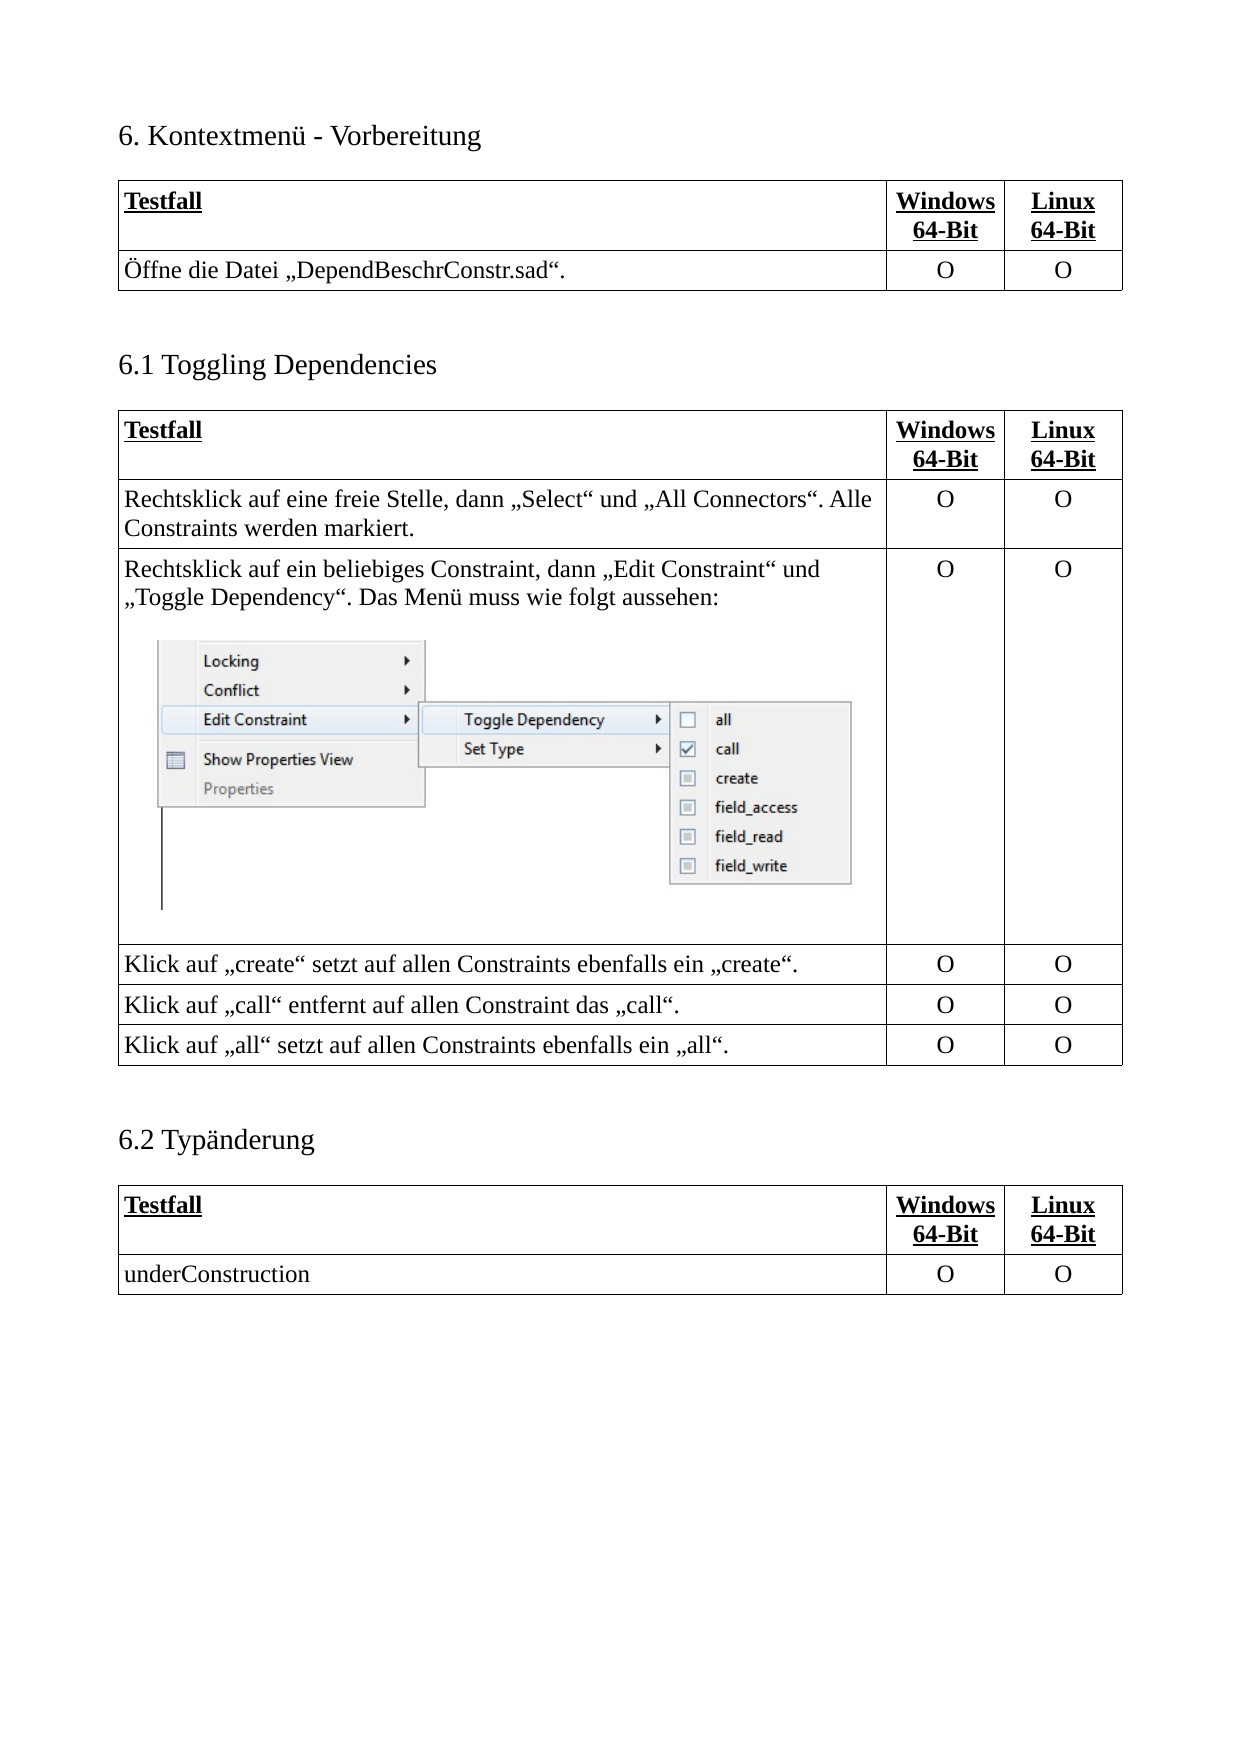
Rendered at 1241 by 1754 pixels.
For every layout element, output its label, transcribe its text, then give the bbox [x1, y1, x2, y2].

table_cell O [887, 945, 1004, 984]
table_cell Klick auf „create“ setzt auf allen Constraints ebenfalls ein „create“. [119, 945, 886, 984]
table_cell Rechtsklick auf eine freie Stelle, dann „Select“ und „All Connectors“. Alle Constraints werden markiert. [119, 480, 886, 548]
table_cell O [1005, 480, 1122, 548]
table_cell underConstruction [119, 1255, 886, 1294]
table_cell O [1005, 1255, 1122, 1294]
text 6. Kontextmenü - Vorbereitung [118, 118, 1122, 152]
table_cell O [887, 1025, 1004, 1065]
table_header Linux 64-Bit [1005, 181, 1122, 249]
table_cell Rechtsklick auf ein beliebiges Constraint, dann „Edit Constraint“ und „Toggle Dependency“. Das Menü muss wie folgt aussehen: [119, 549, 886, 944]
table_cell O [887, 985, 1004, 1024]
table_cell Klick auf „call“ entfernt auf allen Constraint das „call“. [119, 985, 886, 1024]
table_cell Öffne die Datei „DependBeschrConstr.sad“. [119, 251, 886, 290]
text 6.1 Toggling Dependencies [118, 347, 1122, 381]
table_cell O [1005, 251, 1122, 290]
table_cell O [887, 480, 1004, 548]
text 6.2 Typänderung [118, 1122, 1122, 1156]
table_header Linux 64-Bit [1005, 1186, 1122, 1254]
table_cell O [1005, 1025, 1122, 1065]
table_cell O [887, 1255, 1004, 1294]
table_header Windows 64-Bit [887, 181, 1004, 249]
picture [123, 640, 881, 910]
table_cell O [1005, 985, 1122, 1024]
table_cell O [887, 251, 1004, 290]
table_header Testfall [119, 1186, 886, 1254]
table_header Linux 64-Bit [1005, 411, 1122, 479]
table_header Testfall [119, 181, 886, 249]
table_header Testfall [119, 411, 886, 479]
table_cell O [1005, 945, 1122, 984]
table_cell Klick auf „all“ setzt auf allen Constraints ebenfalls ein „all“. [119, 1025, 886, 1065]
table_header Windows 64-Bit [887, 411, 1004, 479]
table_cell O [887, 549, 1004, 944]
table_header Windows 64-Bit [887, 1186, 1004, 1254]
table_cell O [1005, 549, 1122, 944]
